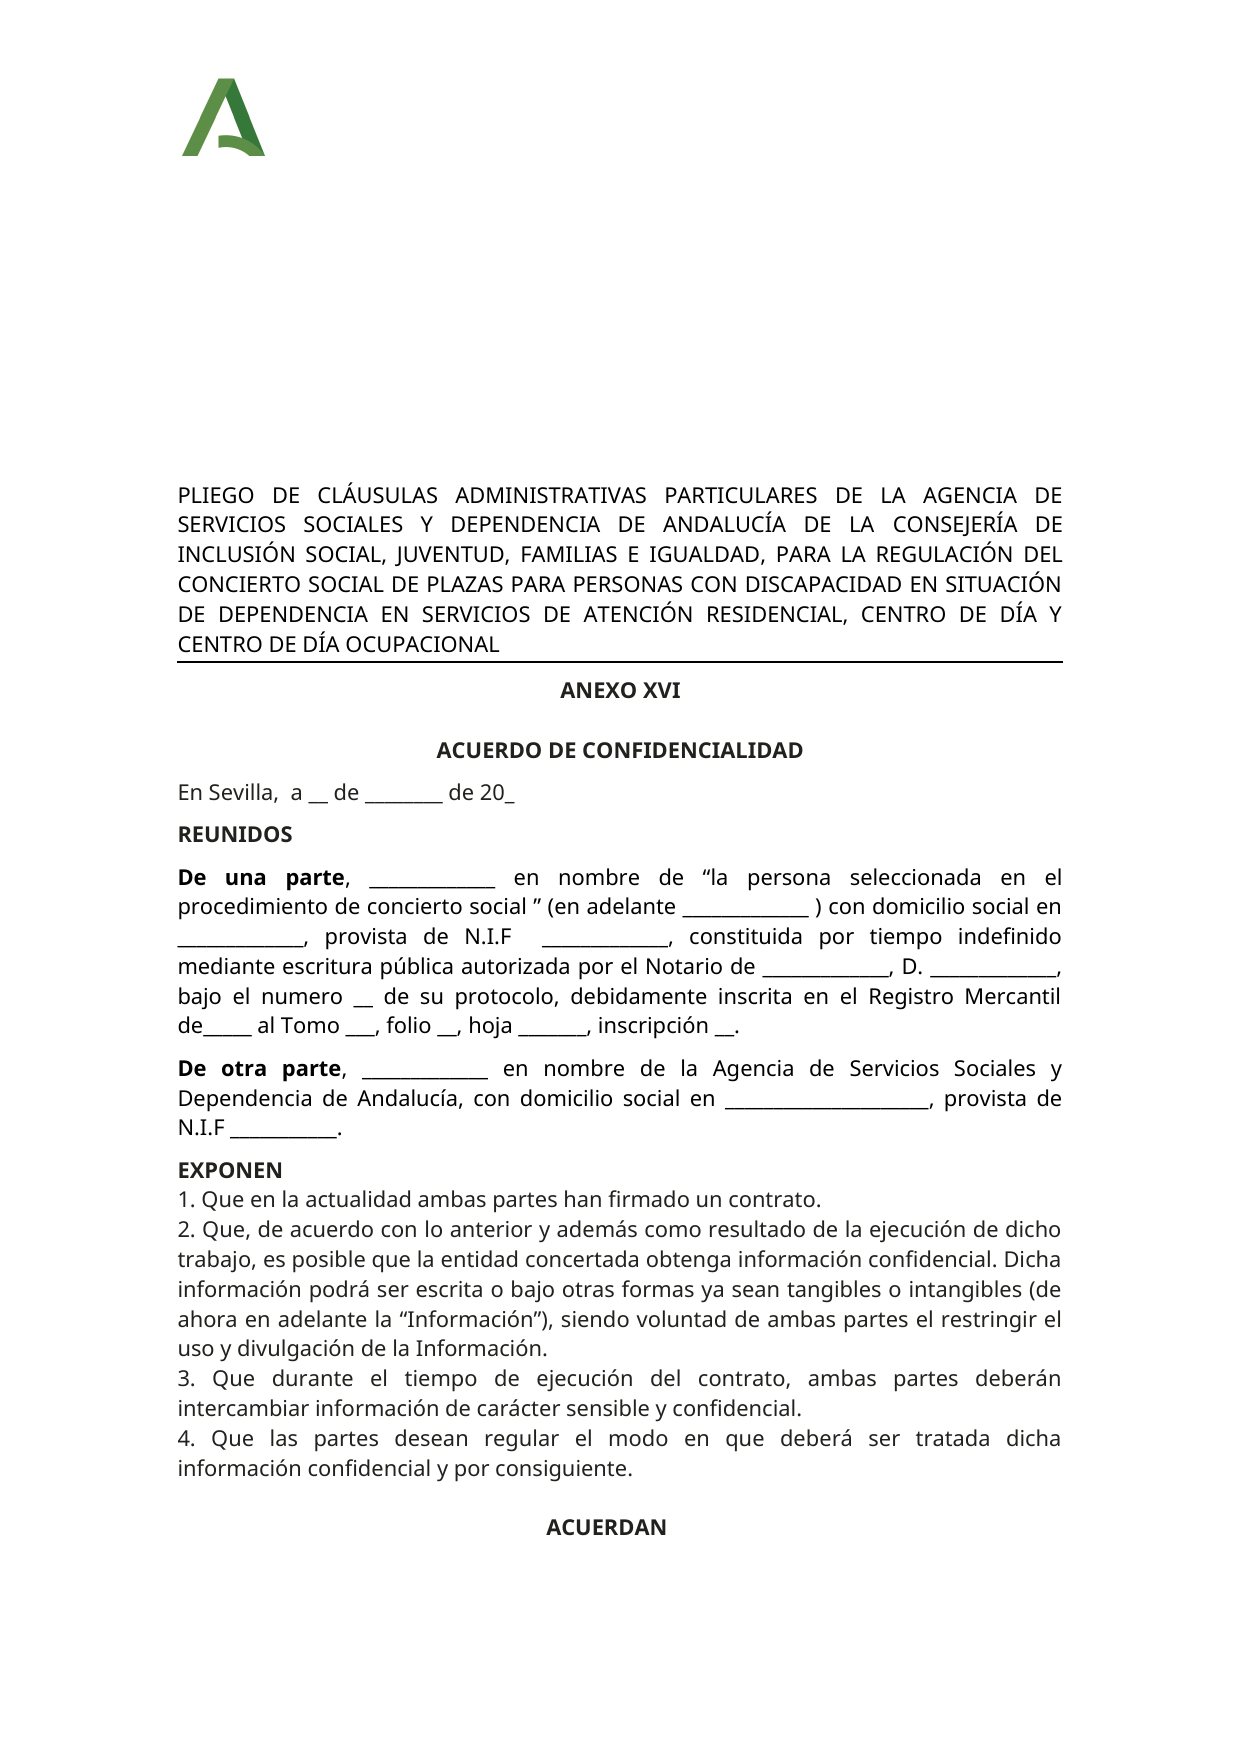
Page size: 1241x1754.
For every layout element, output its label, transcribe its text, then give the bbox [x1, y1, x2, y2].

text 4. Que las partes desean regular el modo en que deberá ser tratada dicha información confidencial y por consiguiente. [177, 1423, 1063, 1482]
text ANEXO XVI [177, 675, 1063, 705]
text ACUERDAN [177, 1512, 1063, 1542]
text EXPONEN [177, 1155, 980, 1184]
text REUNIDOS [177, 819, 1063, 849]
text 3. Que durante el tiempo de ejecución del contrato, ambas partes deberán intercambiar información de carácter sensible y confidencial. [177, 1363, 1063, 1423]
text 1. Que en la actualidad ambas partes han firmado un contrato. [177, 1184, 1063, 1214]
text En Sevilla, a __ de ________ de 20_ [177, 777, 1063, 807]
picture [177, 73, 270, 161]
text 2. Que, de acuerdo con lo anterior y además como resultado de la ejecución de dicho trabajo, es posible que la entidad concertada obtenga información confidencial. Dicha información podrá ser escrita o bajo otras formas ya sean tangibles o intangibles (de ahora en adelante la “Información”), siendo voluntad de ambas partes el restringir el uso y divulgación de la Información. [177, 1214, 1063, 1363]
text De otra parte, _____________ en nombre de la Agencia de Servicios Sociales y Dependencia de Andalucía, con domicilio social en _____________________, provista de N.I.F ___________. [177, 1053, 1063, 1142]
text De una parte, _____________ en nombre de “la persona seleccionada en el procedimiento de concierto social ” (en adelante _____________ ) con domicilio social en _____________, provista de N.I.F _____________, constituida por tiempo indefinido mediante escritura pública autorizada por el Notario de _____________, D. _____________, bajo el numero __ de su protocolo, debidamente inscrita en el Registro Mercantil de_____ al Tomo ___, folio __, hoja _______, inscripción __. [177, 862, 1063, 1040]
text ACUERDO DE CONFIDENCIALIDAD [177, 735, 1063, 764]
text PLIEGO DE CLÁUSULAS ADMINISTRATIVAS PARTICULARES DE LA AGENCIA DE SERVICIOS SOCIALES Y DEPENDENCIA DE ANDALUCÍA DE LA CONSEJERÍA DE INCLUSIÓN SOCIAL, JUVENTUD, FAMILIAS E IGUALDAD, PARA LA REGULACIÓN DEL CONCIERTO SOCIAL DE PLAZAS PARA PERSONAS CON DISCAPACIDAD EN SITUACIÓN DE DEPENDENCIA EN SERVICIOS DE ATENCIÓN RESIDENCIAL, CENTRO DE DÍA Y CENTRO DE DÍA OCUPACIONAL [177, 480, 1063, 661]
